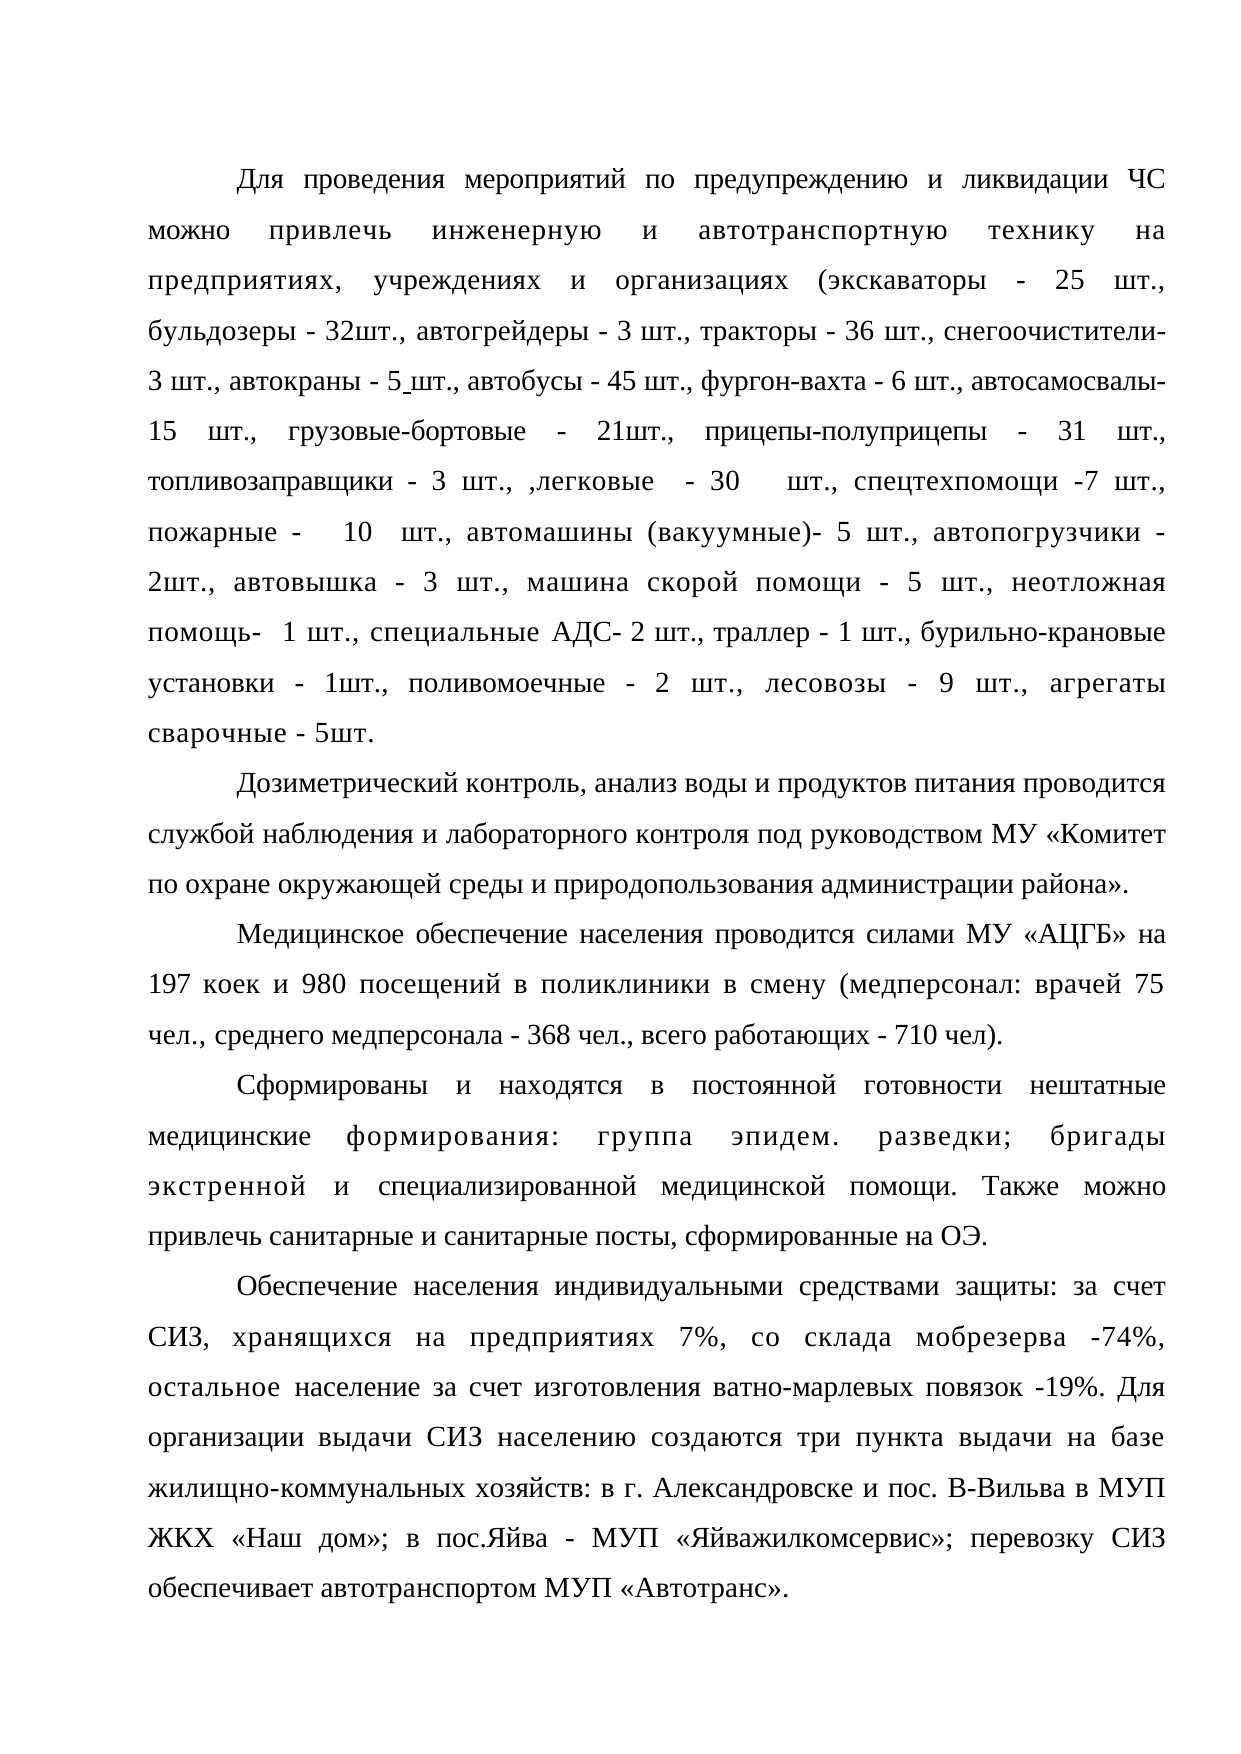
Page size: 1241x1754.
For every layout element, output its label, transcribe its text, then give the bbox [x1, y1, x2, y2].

text Медицинское обеспечение населения проводится силами МУ «АЦГБ» на 197 коек и 980 посещений в поликлиники в смену (медперсонал: врачей 75 чел., среднего медперсонала - 368 чел., всего работающих - 710 чел). [148, 916, 1166, 1051]
text Сформированы и находятся в постоянной готовности нештатные медицинские формирования: группа эпидем. разведки; бригады экстренной и специализированной медицинской помощи. Также можно привлечь санитарные и санитарные посты, сформированные на ОЭ. [148, 1067, 1166, 1252]
text Дозиметрический контроль, анализ воды и продуктов питания проводится службой наблюдения и лабораторного контроля под руководством МУ «Комитет по охране окружающей среды и природопользования администрации района». [148, 765, 1166, 899]
text Обеспечение населения индивидуальными средствами защиты: за счет СИЗ, хранящихся на предприятиях 7%, со склада мобрезерва -74%, остальное население за счет изготовления ватно-марлевых повязок -19%. Для организации выдачи СИЗ населению создаются три пункта выдачи на базе жилищно-коммунальных хозяйств: в г. Александровске и пос. В-Вильва в МУП ЖКХ «Наш дом»; в пос.Яйва - МУП «Яйважилкомсервис»; перевозку СИЗ обеспечивает автотранспортом МУП «Автотранс». [148, 1268, 1166, 1604]
text Для проведения мероприятий по предупреждению и ликвидации ЧС можно привлечь инженерную и автотранспортную технику на предприятиях, учреждениях и организациях (экскаваторы - 25 шт., бульдозеры - 32шт., автогрейдеры - 3 шт., тракторы - 36 шт., снегоочистители- 3 шт., автокраны - 5 шт., автобусы - 45 шт., фургон-вахта - 6 шт., автосамосвалы- 15 шт., грузовые-бортовые - 21шт., прицепы-полуприцепы - 31 шт., топливозаправщики - 3 шт., ,легковые - 30 шт., спецтехпомощи -7 шт., пожарные - 10 шт., автомашины (вакуумные)- 5 шт., автопогрузчики - 2шт., автовышка - 3 шт., машина скорой помощи - 5 шт., неотложная помощь- 1 шт., специальные АДС- 2 шт., траллер - 1 шт., бурильно-крановые установки - 1шт., поливомоечные - 2 шт., лесовозы - 9 шт., агрегаты сварочные - 5шт. [148, 162, 1166, 749]
